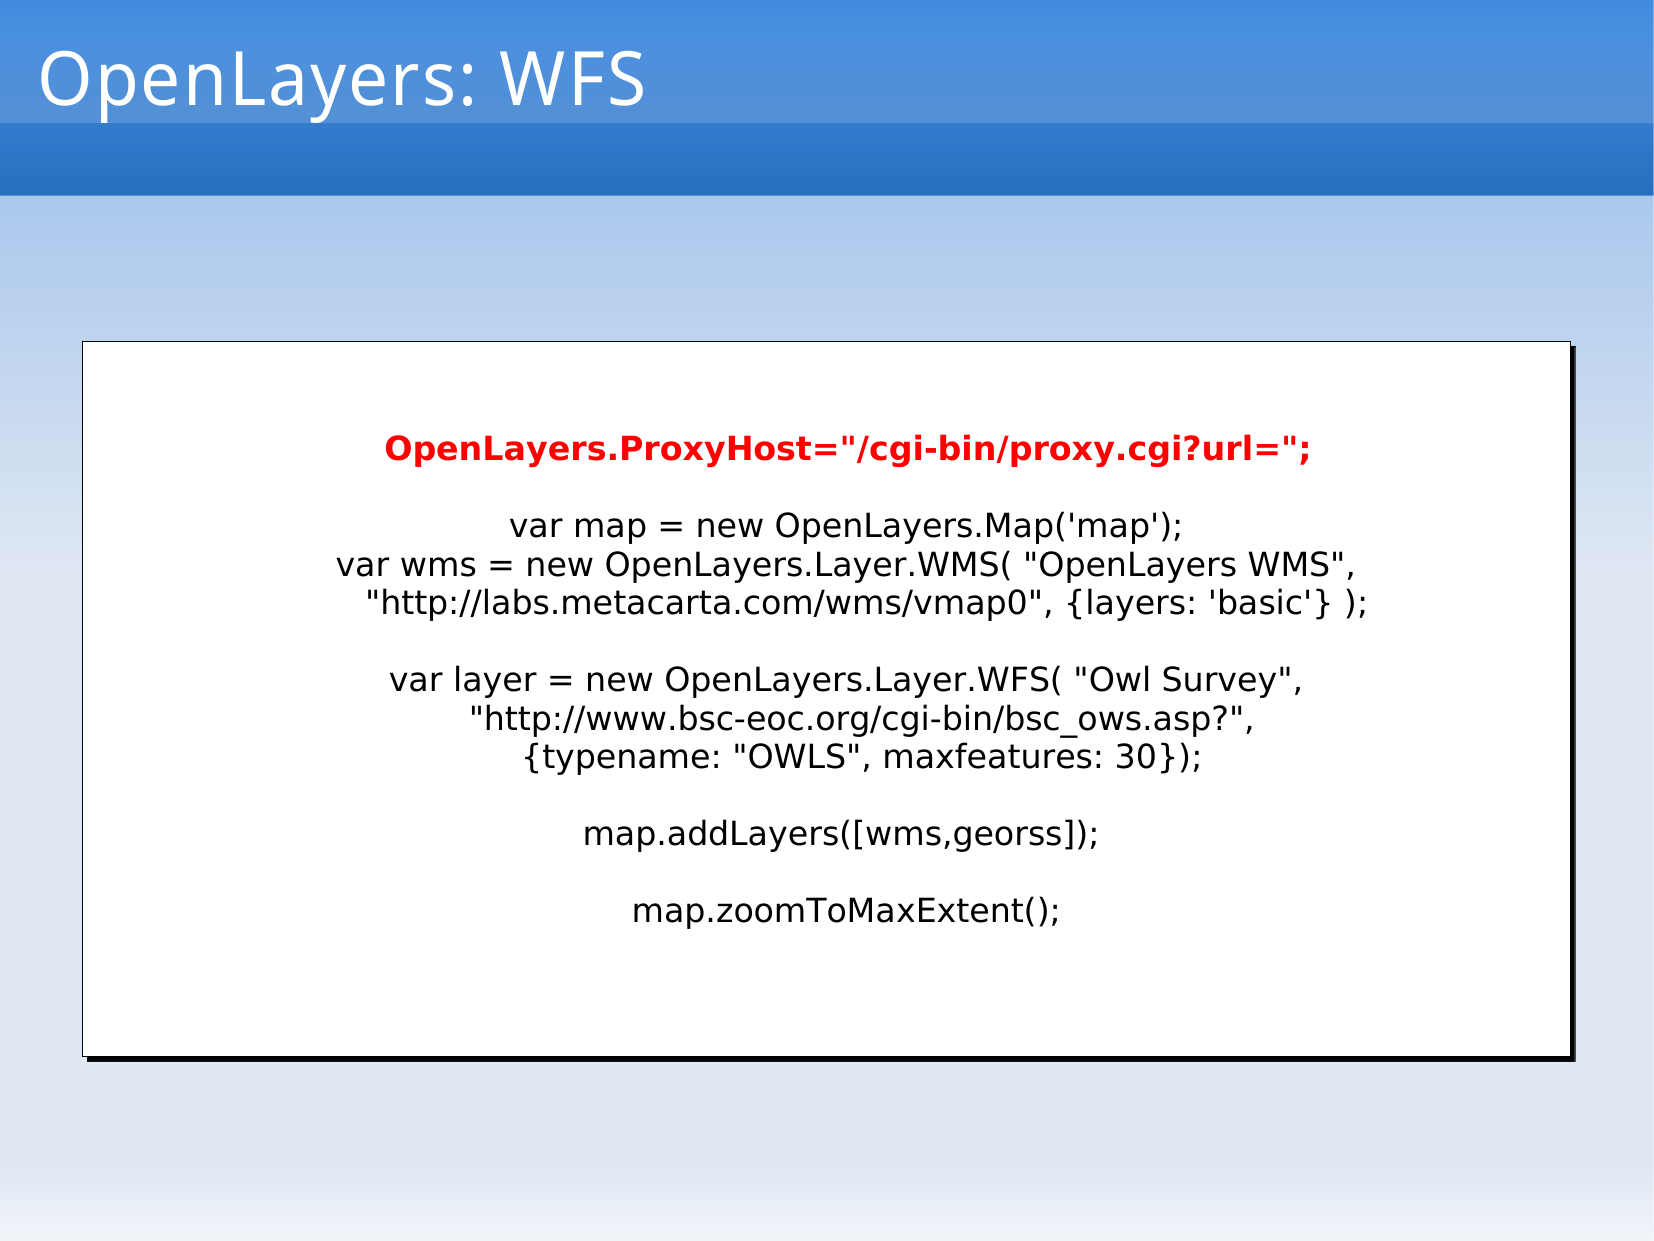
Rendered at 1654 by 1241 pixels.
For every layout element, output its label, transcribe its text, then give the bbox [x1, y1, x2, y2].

title OpenLayers: WFS [37, 2, 1463, 151]
picture [0, 0, 1654, 1241]
subtitle OpenLayers.ProxyHost="/cgi-bin/proxy.cgi?url="; var map = new OpenLayers.Map('map'); var wms = new OpenLayers.Layer.WMS( "OpenLayers WMS", "http://labs.metacarta.com/wms/vmap0", {layers: 'basic'} ); var layer = new OpenLayers.Layer.WFS( "Owl Survey", "http://www.bsc-eoc.org/cgi-bin/bsc_ows.asp?", {typename: "OWLS", maxfeatures: 30}); map.addLayers([wms,georss]); map.zoomToMaxExtent(); [82, 341, 1571, 1057]
